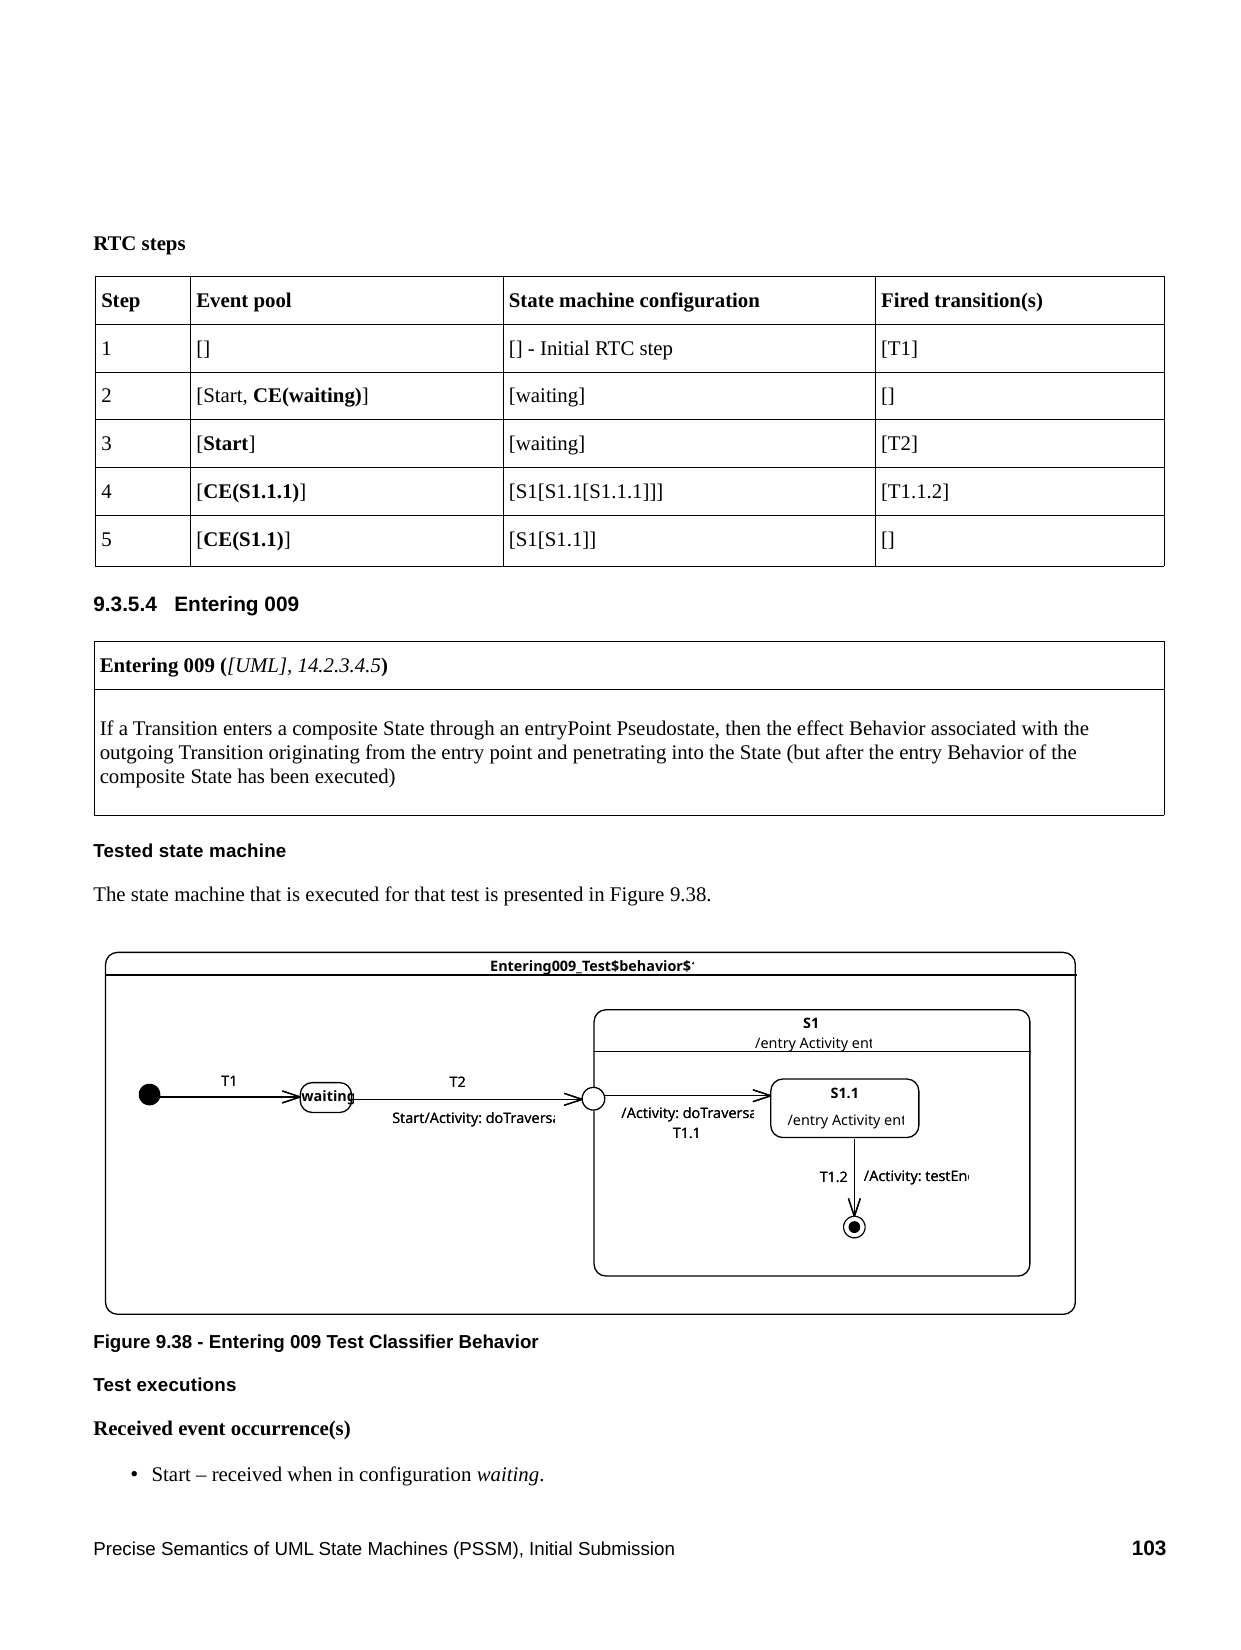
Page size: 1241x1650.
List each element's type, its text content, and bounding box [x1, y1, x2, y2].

table_cell [] - Initial RTC step [504, 325, 875, 372]
table_cell [S1[S1.1[S1.1.1]]] [504, 468, 875, 515]
table_header Event pool [191, 277, 503, 324]
table_header Step [96, 277, 190, 324]
table_cell [] [876, 373, 1164, 419]
text Received event occurrence(s) [93, 1416, 1164, 1440]
subtitle Test executions [93, 927, 1164, 1395]
table_cell [waiting] [504, 373, 875, 419]
text The state machine that is executed for that test is presented in Figure 9.38. [93, 882, 1164, 906]
table_cell [T2] [876, 420, 1164, 467]
table_cell 5 [96, 516, 190, 566]
text Figure 9.38 - Entering 009 Test Classifier Behavior [93, 940, 1089, 1353]
table_cell [T1.1.2] [876, 468, 1164, 515]
table_cell [T1] [876, 325, 1164, 372]
table_cell [S1[S1.1]] [504, 516, 875, 566]
table_header State machine configuration [504, 277, 875, 324]
list Start – received when in configuration waiting. [131, 1461, 1164, 1486]
table_cell [CE(S1.1)] [191, 516, 503, 566]
table_cell [CE(S1.1.1)] [191, 468, 503, 515]
table_cell [Start, CE(waiting)] [191, 373, 503, 419]
table_cell 4 [96, 468, 190, 515]
table_cell 2 [96, 373, 190, 419]
table_cell If a Transition enters a composite State through an entryPoint Pseudostate, then the effect Behavior associated with the outgoing Transition originating from the entry point and penetrating into the State (but after the entry Behavior of the composite State has been executed) [95, 690, 1164, 814]
table_cell [Start] [191, 420, 503, 467]
table_cell [] [876, 516, 1164, 566]
table_cell [] [191, 325, 503, 372]
table_cell [waiting] [504, 420, 875, 467]
table_cell 1 [96, 325, 190, 372]
subtitle Entering 009 [93, 591, 1164, 616]
table_cell 3 [96, 420, 190, 467]
subtitle Tested state machine [93, 840, 1164, 861]
text RTC steps [93, 231, 1164, 255]
table_header Fired transition(s) [876, 277, 1164, 324]
table_header Entering 009 ([UML], 14.2.3.4.5) [95, 642, 1164, 689]
